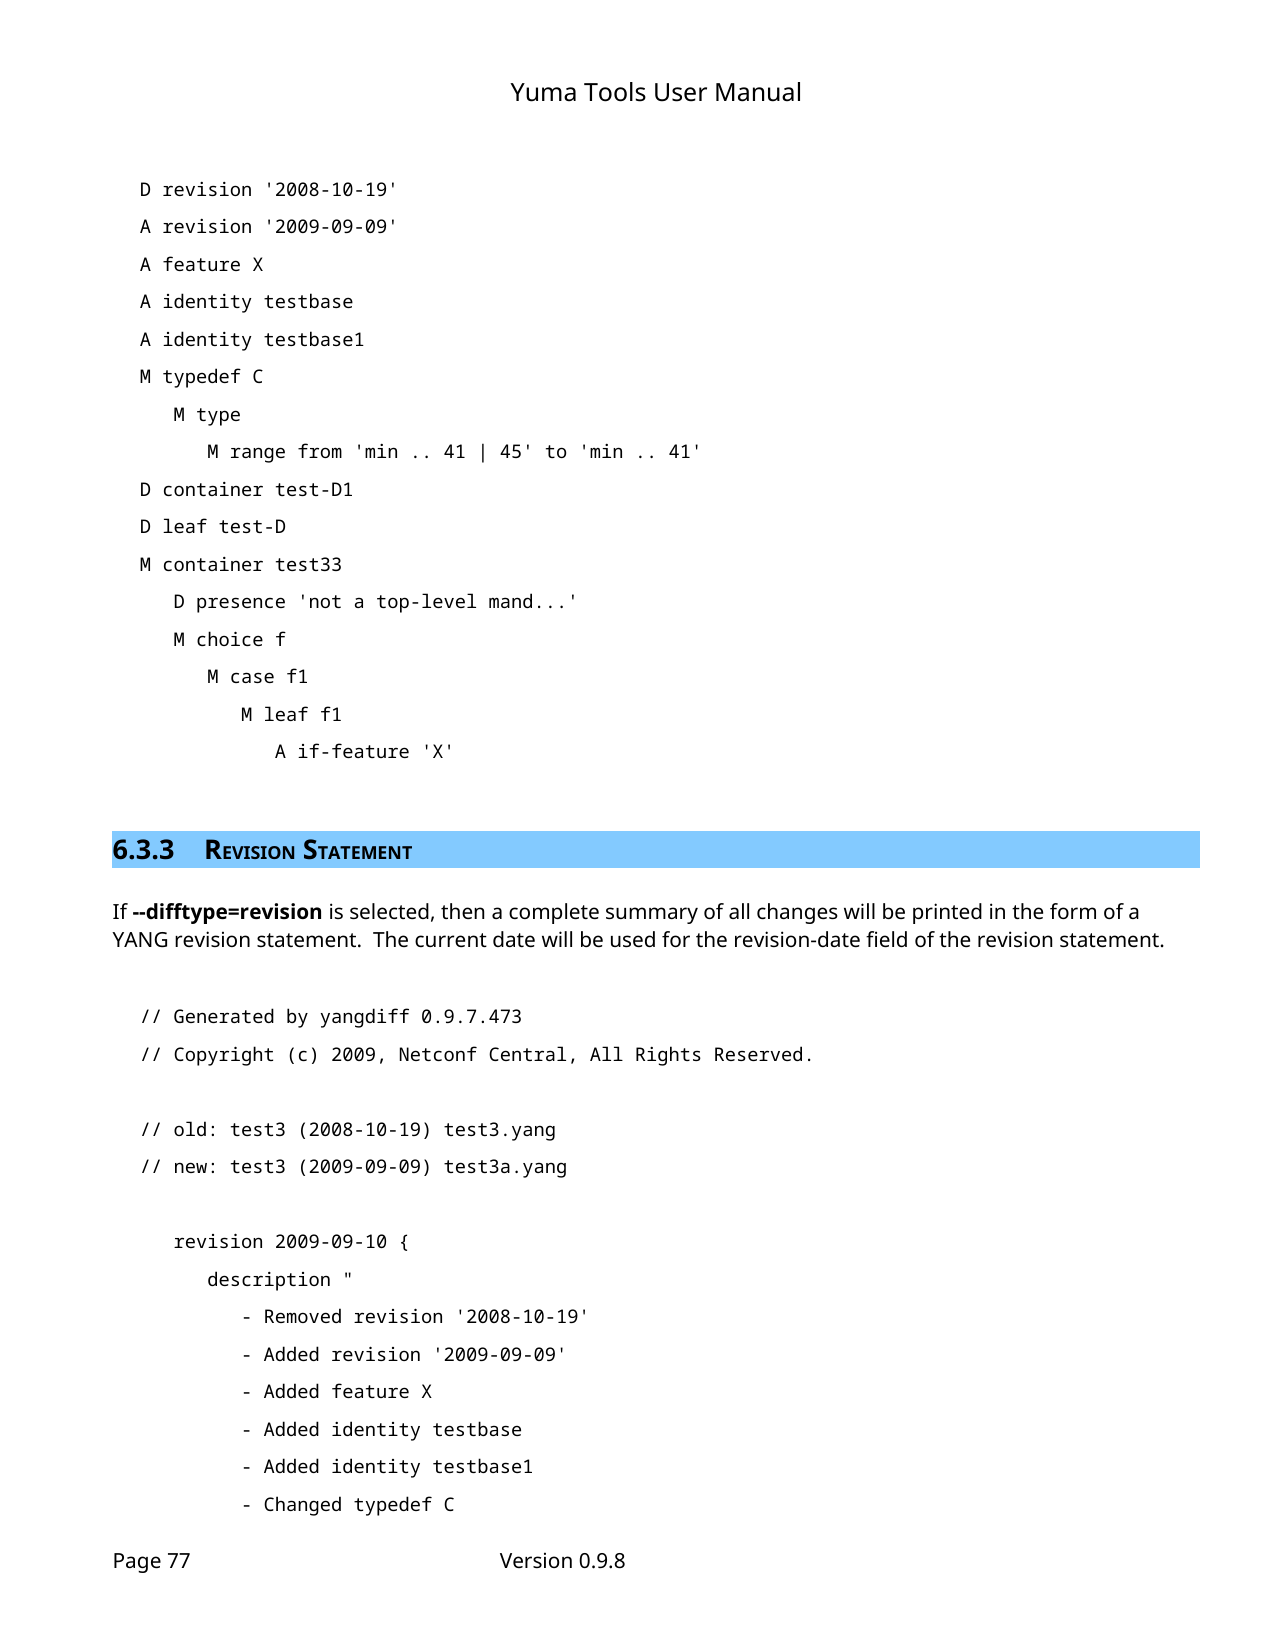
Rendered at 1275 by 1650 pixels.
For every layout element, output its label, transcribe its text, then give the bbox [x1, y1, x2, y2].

text D leaf test-D [139, 513, 1200, 539]
text If --difftype=revision is selected, then a complete summary of all changes will be printed in the form of a YANG revision statement. The current date will be used for the revision-date field of the revision statement. [112, 897, 1200, 954]
text A identity testbase1 [139, 326, 1200, 352]
subtitle Revision Statement [112, 831, 1200, 868]
text M container test33 [139, 551, 1200, 577]
text M case f1 [139, 663, 1200, 689]
text D presence 'not a top-level mand...' [139, 588, 1200, 614]
text description " [139, 1266, 1200, 1292]
text A revision '2009-09-09' [139, 213, 1200, 239]
text M type [139, 401, 1200, 427]
text // new: test3 (2009-09-09) test3a.yang [139, 1154, 1200, 1179]
text - Added feature X [139, 1379, 1200, 1404]
text A identity testbase [139, 288, 1200, 314]
text D revision '2008-10-19' [139, 176, 1200, 202]
text - Changed typedef C [139, 1491, 1200, 1517]
text M range from 'min .. 41 | 45' to 'min .. 41' [139, 438, 1200, 464]
text M choice f [139, 626, 1200, 652]
text A if-feature 'X' [139, 738, 1200, 764]
text - Added identity testbase [139, 1416, 1200, 1442]
text M typedef C [139, 363, 1200, 389]
text - Removed revision '2008-10-19' [139, 1304, 1200, 1329]
text - Added revision '2009-09-09' [139, 1341, 1200, 1367]
text // old: test3 (2008-10-19) test3.yang [139, 1116, 1200, 1142]
text // Generated by yangdiff 0.9.7.473 [139, 1004, 1200, 1029]
text D container test-D1 [139, 476, 1200, 502]
text revision 2009-09-10 { [139, 1229, 1200, 1254]
text M leaf f1 [139, 701, 1200, 727]
text A feature X [139, 251, 1200, 277]
text // Copyright (c) 2009, Netconf Central, All Rights Reserved. [139, 1041, 1200, 1067]
text - Added identity testbase1 [139, 1454, 1200, 1479]
